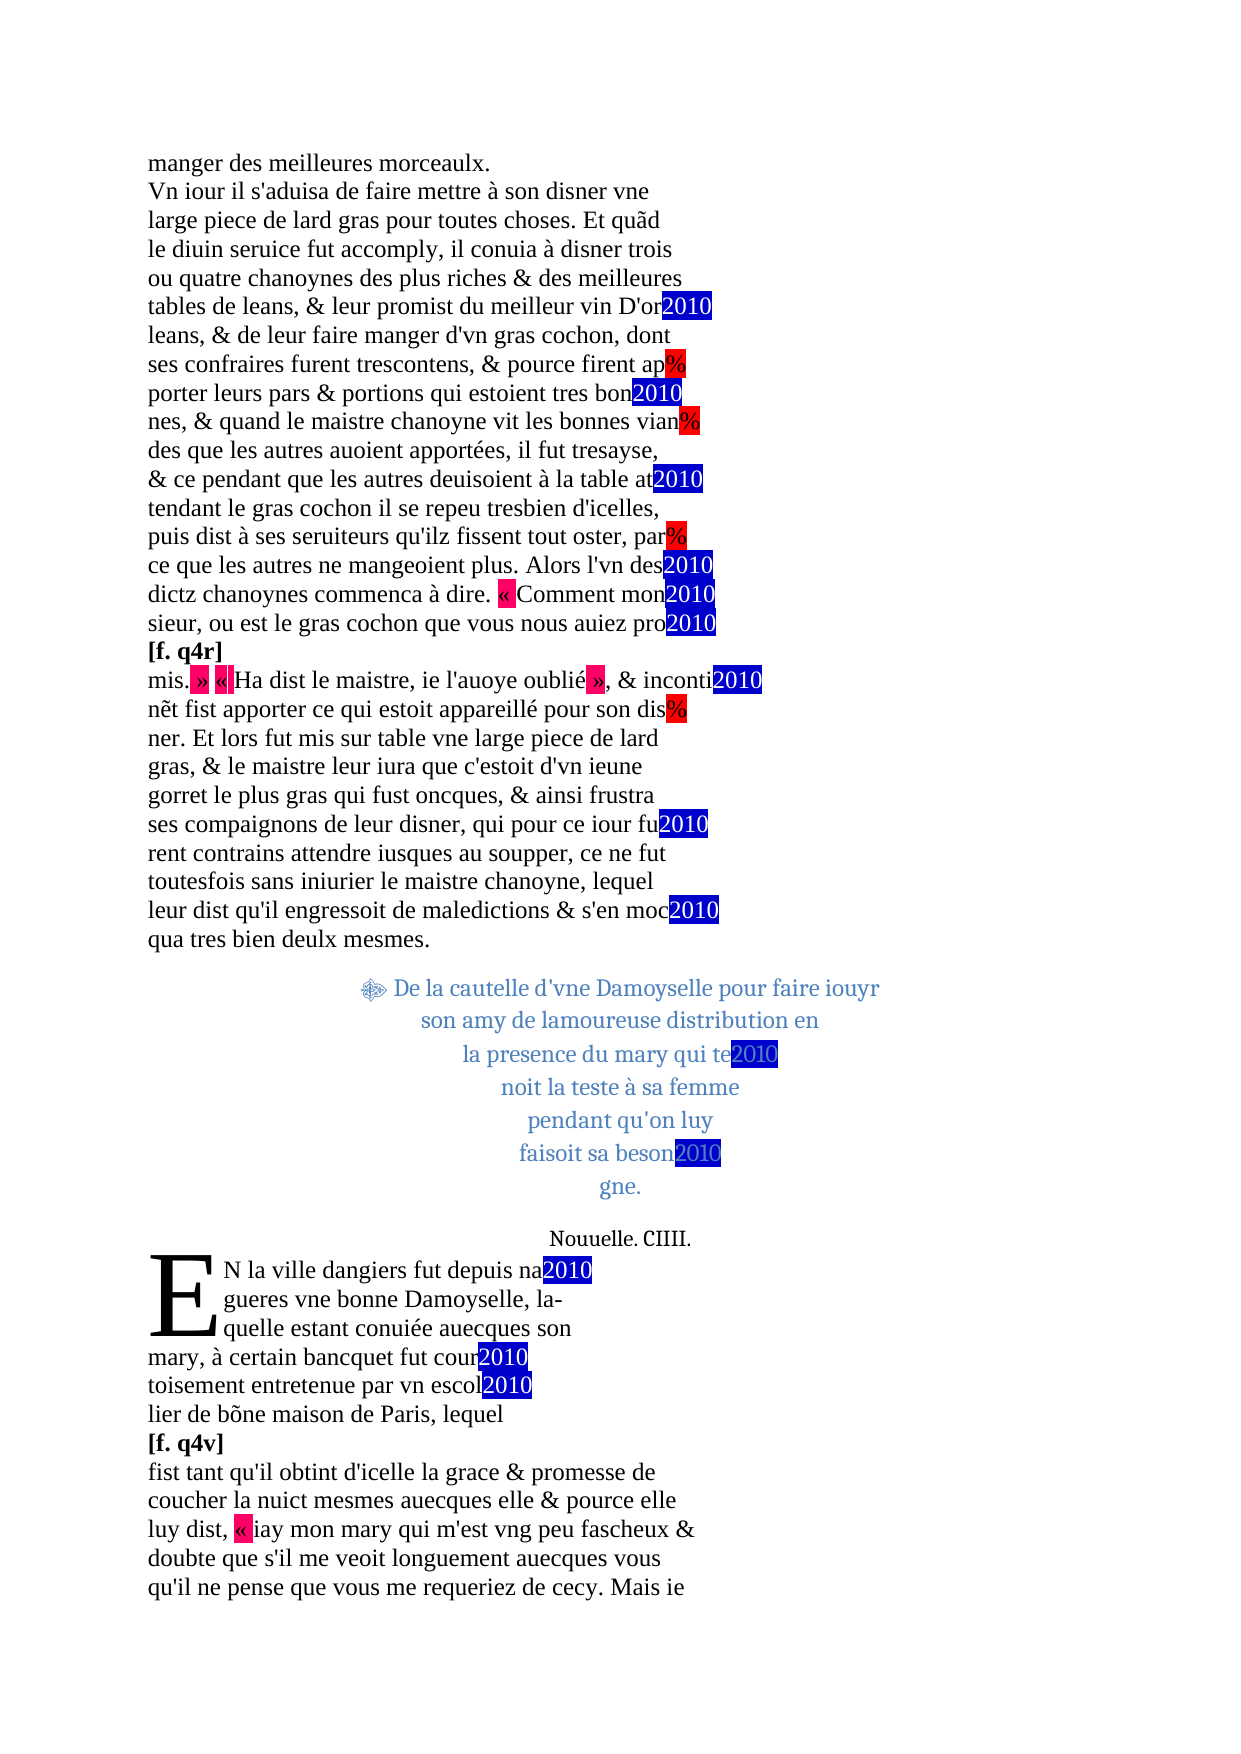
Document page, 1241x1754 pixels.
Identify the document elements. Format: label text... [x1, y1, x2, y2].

text manger des meilleures morceaulx. Vn iour il s'aduisa de faire mettre à son disner vne large piece de lard gras pour toutes choses. Et quãd le diuin seruice fut accomply, il conuia à disner trois ou quatre chanoynes des plus riches & des meilleures tables de leans, & leur promist du meilleur vin D'or2010 leans, & de leur faire manger d'vn gras cochon, dont ses confraires furent trescontens, & pource firent ap% porter leurs pars & portions qui estoient tres bon2010 nes, & quand le maistre chanoyne vit les bonnes vian% des que les autres auoient apportées, il fut tresayse, & ce pendant que les autres deuisoient à la table at2010 tendant le gras cochon il se repeu tresbien d'icelles, puis dist à ses seruiteurs qu'ilz fissent tout oster, par% ce que les autres ne mangeoient plus. Alors l'vn des2010 dictz chanoynes commenca à dire. « Comment mon2010 sieur, ou est le gras cochon que vous nous auiez pro2010 [f. q4r] mis. » « Ha dist le maistre, ie l'auoye oublié », & inconti2010 nẽt fist apporter ce qui estoit appareillé pour son dis% ner. Et lors fut mis sur table vne large piece de lard gras, & le maistre leur iura que c'estoit d'vn ieune gorret le plus gras qui fust oncques, & ainsi frustra ses compaignons de leur disner, qui pour ce iour fu2010 rent contrains attendre iusques au soupper, ce ne fut toutesfois sans iniurier le maistre chanoyne, lequel leur dist qu'il engressoit de maledictions & s'en moc2010 qua tres bien deulx mesmes. [148, 148, 1093, 953]
subtitle Nouuelle. CIIII. [148, 1225, 1093, 1252]
text EN la ville dangiers fut depuis na2010 gueres vne bonne Damoyselle, la- quelle estant conuiée auecques son mary, à certain bancquet fut cour2010 toisement entretenue par vn escol2010 lier de bõne maison de Paris, lequel [f. q4v] fist tant qu'il obtint d'icelle la grace & promesse de coucher la nuict mesmes auecques elle & pource elle luy dist, « iay mon mary qui m'est vng peu fascheux & doubte que s'il me veoit longuement auecques vous qu'il ne pense que vous me requeriez de cecy. Mais ie [148, 1256, 1093, 1601]
subtitle ❧ De la cautelle d'vne Damoyselle pour faire iouyr son amy de lamoureuse distribution en la presence du mary qui te2010 noit la teste à sa femme pendant qu'on luy faisoit sa beson2010 gne. [148, 973, 1093, 1200]
